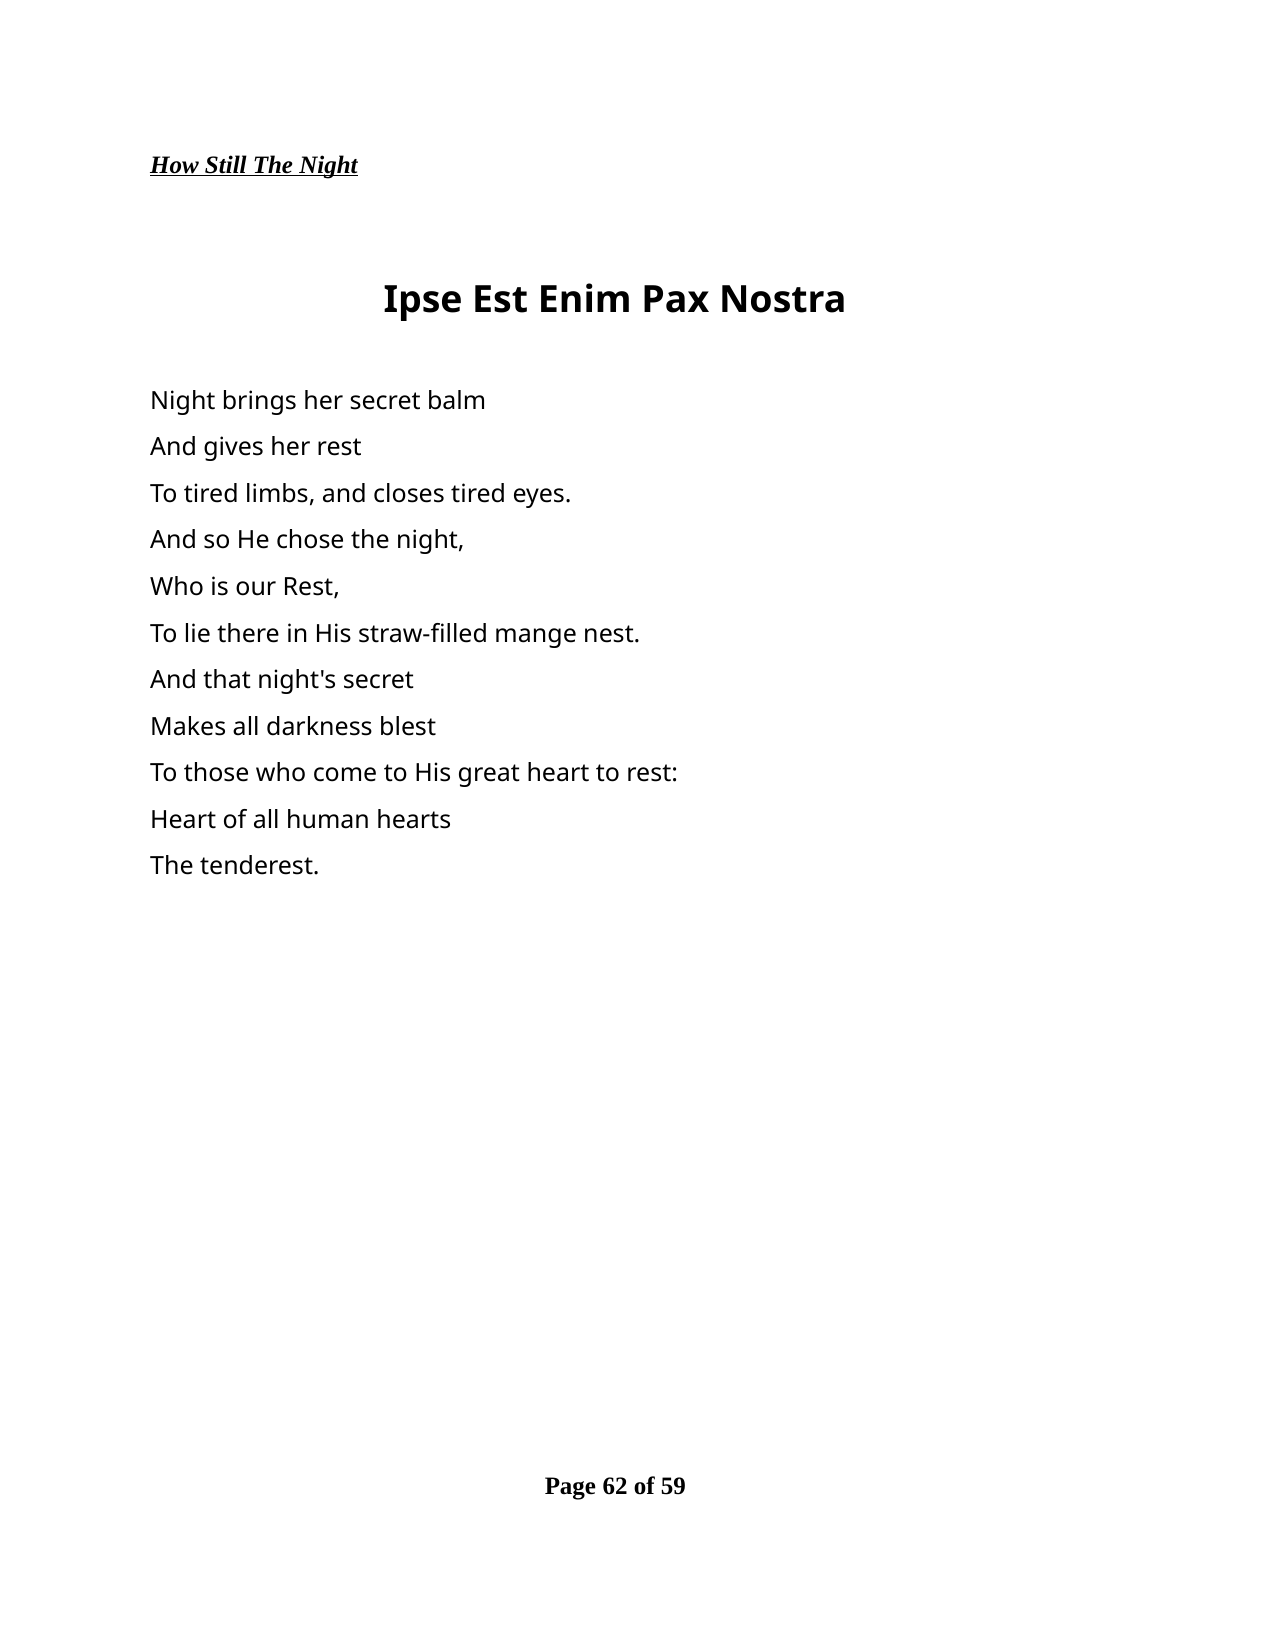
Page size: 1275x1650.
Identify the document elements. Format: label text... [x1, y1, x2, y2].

text Makes all darkness blest [150, 708, 1080, 742]
text And that night's secret [150, 662, 1080, 696]
text And gives her rest [150, 429, 1080, 463]
text Night brings her secret balm [150, 382, 1080, 416]
text To tired limbs, and closes tired eyes. [150, 476, 1080, 509]
text Ipse Est Enim Pax Nostra [150, 272, 1080, 323]
text Heart of all human hearts [150, 801, 1080, 836]
text To those who come to His great heart to rest: [150, 755, 1080, 789]
text To lie there in His straw-filled mange nest. [150, 615, 1080, 649]
text And so He chose the night, [150, 522, 1080, 556]
text Who is our Rest, [150, 569, 1080, 603]
text The tenderest. [150, 848, 1080, 882]
